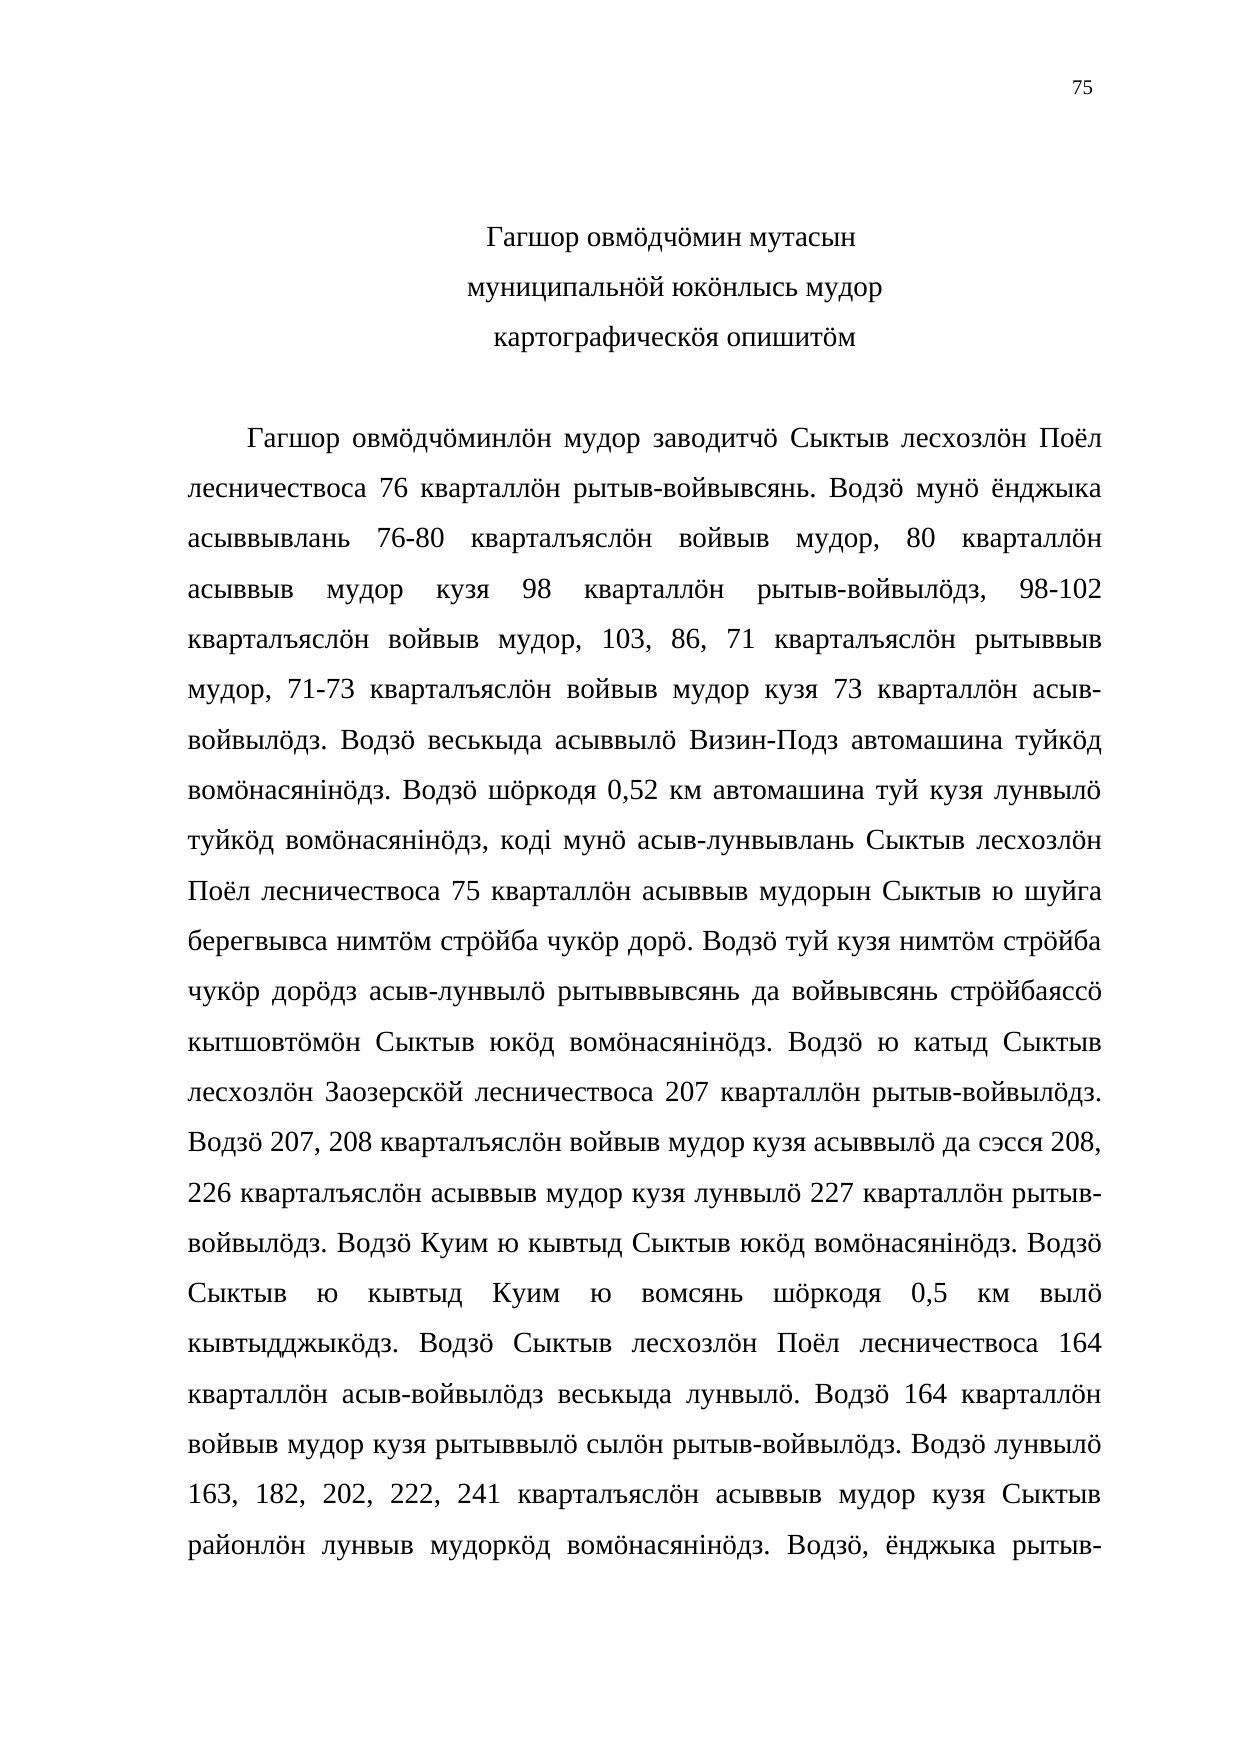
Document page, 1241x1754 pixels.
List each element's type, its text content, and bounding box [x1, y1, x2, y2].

subtitle Гагшор овмöдчöмин мутасын [187, 219, 1103, 252]
text муниципальнöй юкöнлысь мудор [187, 269, 1103, 303]
text картографическöя опишитöм [187, 319, 1103, 353]
text Гагшор овмöдчöминлöн мудор заводитчö Сыктыв лесхозлöн Поёл лесничествоса 76 кварталлöн рытыв-войвывсянь. Водзö мунö ёнджыка асыввывлань 76-80 кварталъяслöн войвыв мудор, 80 кварталлöн асыввыв мудор кузя 98 кварталлöн рытыв-войвылöдз, 98-102 кварталъяслöн войвыв мудор, 103, 86, 71 кварталъяслöн рытыввыв мудор, 71-73 кварталъяслöн войвыв мудор кузя 73 кварталлöн асыв-войвылöдз. Водзö веськыда асыввылö Визин-Подз автомашина туйкöд вомöнасянiнöдз. Водзö шöркодя 0,52 км автомашина туй кузя лунвылö туйкöд вомöнасянiнöдз, кодi мунö асыв-лунвывлань Сыктыв лесхозлöн Поёл лесничествоса 75 кварталлöн асыввыв мудорын Сыктыв ю шуйга берегвывса нимтöм стрöйба чукöр дорö. Водзö туй кузя нимтöм стрöйба чукöр дорöдз асыв-лунвылö рытыввывсянь да войвывсянь стрöйбаяссö кытшовтöмöн Сыктыв юкöд вомöнасянiнöдз. Водзö ю катыд Сыктыв лесхозлöн Заозерскöй лесничествоса 207 кварталлöн рытыв-войвылöдз. Водзö 207, 208 кварталъяслöн войвыв мудор кузя асыввылö да сэсся 208, 226 кварталъяслöн асыввыв мудор кузя лунвылö 227 кварталлöн рытыв-войвылöдз. Водзö Куим ю кывтыд Сыктыв юкöд вомöнасянiнöдз. Водзö Сыктыв ю кывтыд Куим ю вомсянь шöркодя 0,5 км вылö кывтыдджыкöдз. Водзö Сыктыв лесхозлöн Поёл лесничествоса 164 кварталлöн асыв-войвылöдз веськыда лунвылö. Водзö 164 кварталлöн войвыв мудор кузя рытыввылö сылöн рытыв-войвылöдз. Водзö лунвылö 163, 182, 202, 222, 241 кварталъяслöн асыввыв мудор кузя Сыктыв районлöн лунвыв мудоркöд вомöнасянiнöдз. Водзö, ёнджыка рытыв- [187, 420, 1103, 1560]
